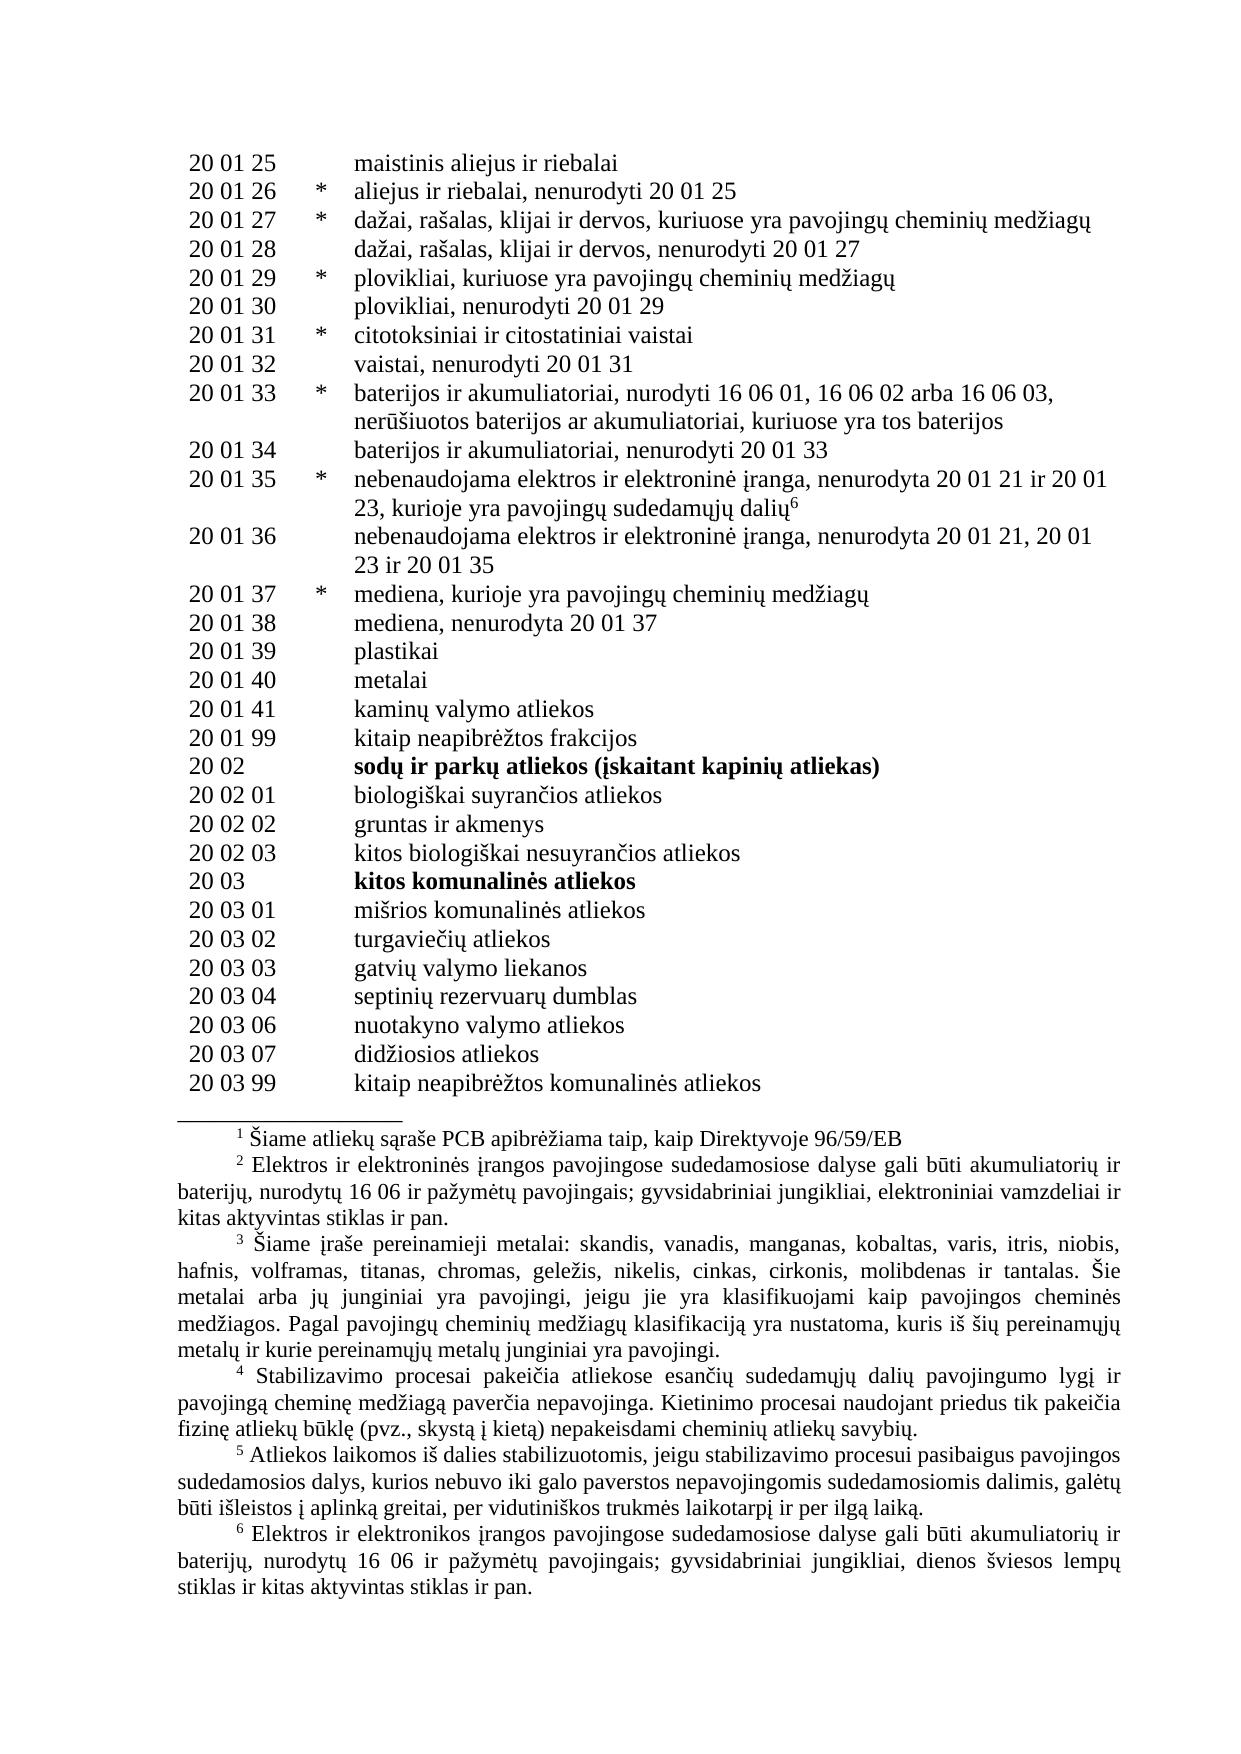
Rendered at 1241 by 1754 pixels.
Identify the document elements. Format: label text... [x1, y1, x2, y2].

table_cell 20 01 39 [177, 636, 300, 665]
table_cell 20 01 35 [177, 464, 300, 521]
table_cell 20 03 03 [177, 953, 300, 981]
table_cell * [300, 176, 343, 205]
table_cell 20 01 27 [177, 205, 300, 234]
table_cell 20 01 30 [177, 291, 300, 320]
table_cell plovikliai, nenurodyti 20 01 29 [343, 291, 1122, 320]
table_cell 20 02 02 [177, 809, 300, 838]
table_cell [300, 694, 343, 723]
table_cell 20 01 26 [177, 176, 300, 205]
table_cell [300, 349, 343, 378]
table_cell [300, 809, 343, 838]
table_cell 20 03 06 [177, 1010, 300, 1039]
text 3 Šiame įraše pereinamieji metalai: skandis, vanadis, manganas, kobaltas, varis, itris, niobis, hafnis, volframas, titanas, chromas, geležis, nikelis, cinkas, cirkonis, molibdenas ir tantalas. Šie metalai arba jų junginiai yra pavojingi, jeigu jie yra klasifikuojami kaip pavojingos cheminės medžiagos. Pagal pavojingų cheminių medžiagų klasifikaciją yra nustatoma, kuris iš šių pereinamųjų metalų ir kurie pereinamųjų metalų junginiai yra pavojingi. [177, 1231, 1122, 1362]
table_cell [300, 636, 343, 665]
table_cell plastikai [343, 636, 1122, 665]
table_cell 20 03 [177, 866, 300, 895]
table_cell 20 01 25 [177, 148, 300, 176]
table_cell * [300, 320, 343, 349]
table_cell 20 01 34 [177, 435, 300, 464]
table_cell 20 01 36 [177, 521, 300, 579]
table_cell [300, 780, 343, 809]
text 5 Atliekos laikomos iš dalies stabilizuotomis, jeigu stabilizavimo procesui pasibaigus pavojingos sudedamosios dalys, kurios nebuvo iki galo paverstos nepavojingomis sudedamosiomis dalimis, galėtų būti išleistos į aplinką greitai, per vidutiniškos trukmės laikotarpį ir per ilgą laiką. [177, 1441, 1122, 1520]
table_cell gatvių valymo liekanos [343, 953, 1122, 981]
table_cell mišrios komunalinės atliekos [343, 895, 1122, 924]
table_cell 20 02 [177, 751, 300, 780]
table_cell 20 01 28 [177, 234, 300, 263]
table_cell gruntas ir akmenys [343, 809, 1122, 838]
table_cell kaminų valymo atliekos [343, 694, 1122, 723]
table_cell 20 03 02 [177, 924, 300, 953]
table_cell aliejus ir riebalai, nenurodyti 20 01 25 [343, 176, 1122, 205]
text 1 Šiame atliekų sąraše PCB apibrėžiama taip, kaip Direktyvoje 96/59/EB [177, 1125, 1122, 1151]
table_cell 20 01 32 [177, 349, 300, 378]
table_cell sodų ir parkų atliekos (įskaitant kapinių atliekas) [343, 751, 1122, 780]
table_cell kitos biologiškai nesuyrančios atliekos [343, 838, 1122, 866]
table_cell 20 03 01 [177, 895, 300, 924]
text 6 Elektros ir elektronikos įrangos pavojingose sudedamosiose dalyse gali būti akumuliatorių ir baterijų, nurodytų 16 06 ir pažymėtų pavojingais; gyvsidabriniai jungikliai, dienos šviesos lempų stiklas ir kitas aktyvintas stiklas ir pan. [177, 1520, 1122, 1599]
table_cell [300, 234, 343, 263]
table_cell [300, 751, 343, 780]
table_cell biologiškai suyrančios atliekos [343, 780, 1122, 809]
table_cell * [300, 579, 343, 608]
text __________________ [177, 1096, 1122, 1125]
table_cell * [300, 464, 343, 521]
table_cell vaistai, nenurodyti 20 01 31 [343, 349, 1122, 378]
table_cell [300, 723, 343, 751]
table_cell 20 01 31 [177, 320, 300, 349]
table_cell mediena, nenurodyta 20 01 37 [343, 608, 1122, 636]
table_cell septinių rezervuarų dumblas [343, 981, 1122, 1010]
table_cell 20 01 33 [177, 378, 300, 435]
table_cell [300, 148, 343, 176]
table_cell 20 03 07 [177, 1039, 300, 1068]
table_cell [300, 291, 343, 320]
table_cell baterijos ir akumuliatoriai, nurodyti 16 06 01, 16 06 02 arba 16 06 03, nerūšiuotos baterijos ar akumuliatoriai, kuriuose yra tos baterijos [343, 378, 1122, 435]
table_cell mediena, kurioje yra pavojingų cheminių medžiagų [343, 579, 1122, 608]
table_cell 20 01 41 [177, 694, 300, 723]
table_cell 20 01 37 [177, 579, 300, 608]
table_cell kitaip neapibrėžtos frakcijos [343, 723, 1122, 751]
table_cell maistinis aliejus ir riebalai [343, 148, 1122, 176]
table_cell [300, 521, 343, 579]
table_cell nebenaudojama elektros ir elektroninė įranga, nenurodyta 20 01 21, 20 01 23 ir 20 01 35 [343, 521, 1122, 579]
table_cell [300, 435, 343, 464]
table_cell metalai [343, 665, 1122, 694]
table_cell * [300, 378, 343, 435]
table_cell kitos komunalinės atliekos [343, 866, 1122, 895]
table_cell [300, 838, 343, 866]
table_cell citotoksiniai ir citostatiniai vaistai [343, 320, 1122, 349]
table_cell 20 02 01 [177, 780, 300, 809]
table_cell [300, 1068, 343, 1096]
table_cell [300, 608, 343, 636]
table_cell 20 02 03 [177, 838, 300, 866]
table_cell dažai, rašalas, klijai ir dervos, kuriuose yra pavojingų cheminių medžiagų [343, 205, 1122, 234]
table_cell [300, 665, 343, 694]
table_cell baterijos ir akumuliatoriai, nenurodyti 20 01 33 [343, 435, 1122, 464]
table_cell [300, 981, 343, 1010]
table_cell [300, 895, 343, 924]
table_cell dažai, rašalas, klijai ir dervos, nenurodyti 20 01 27 [343, 234, 1122, 263]
table_cell [300, 866, 343, 895]
table_cell nebenaudojama elektros ir elektroninė įranga, nenurodyta 20 01 21 ir 20 01 23, kurioje yra pavojingų sudedamųjų dalių6 [343, 464, 1122, 521]
text 2 Elektros ir elektroninės įrangos pavojingose sudedamosiose dalyse gali būti akumuliatorių ir baterijų, nurodytų 16 06 ir pažymėtų pavojingais; gyvsidabriniai jungikliai, elektroniniai vamzdeliai ir kitas aktyvintas stiklas ir pan. [177, 1151, 1122, 1231]
table_cell 20 01 29 [177, 263, 300, 291]
table_cell 20 03 04 [177, 981, 300, 1010]
table_cell plovikliai, kuriuose yra pavojingų cheminių medžiagų [343, 263, 1122, 291]
table_cell * [300, 205, 343, 234]
table_cell 20 03 99 [177, 1068, 300, 1096]
table_cell didžiosios atliekos [343, 1039, 1122, 1068]
table_cell [300, 1010, 343, 1039]
table_cell [300, 953, 343, 981]
table_cell turgaviečių atliekos [343, 924, 1122, 953]
table_cell [300, 924, 343, 953]
table_cell nuotakyno valymo atliekos [343, 1010, 1122, 1039]
table_cell [300, 1039, 343, 1068]
table_cell kitaip neapibrėžtos komunalinės atliekos [343, 1068, 1122, 1096]
table_cell 20 01 99 [177, 723, 300, 751]
table_cell 20 01 38 [177, 608, 300, 636]
table_cell * [300, 263, 343, 291]
table_cell 20 01 40 [177, 665, 300, 694]
text 4 Stabilizavimo procesai pakeičia atliekose esančių sudedamųjų dalių pavojingumo lygį ir pavojingą cheminę medžiagą paverčia nepavojinga. Kietinimo procesai naudojant priedus tik pakeičia fizinę atliekų būklę (pvz., skystą į kietą) nepakeisdami cheminių atliekų savybių. [177, 1362, 1122, 1441]
